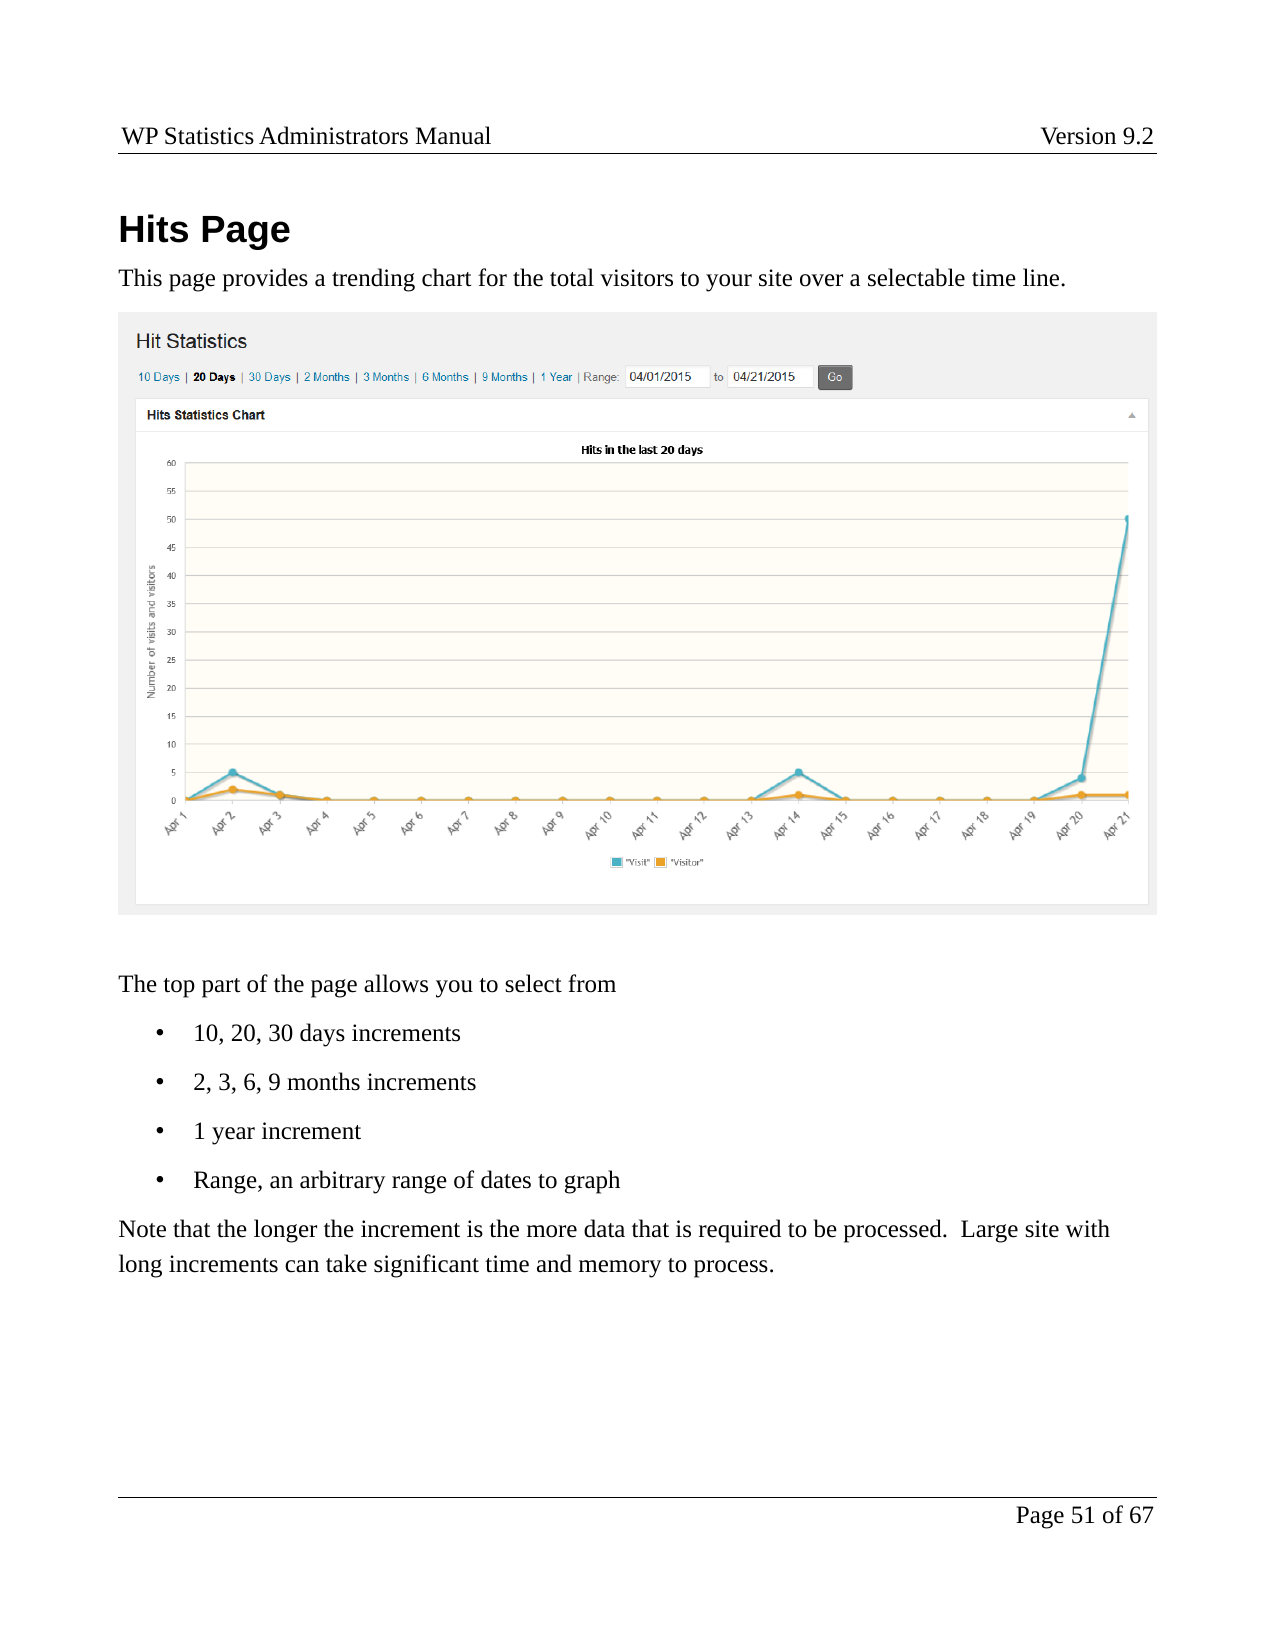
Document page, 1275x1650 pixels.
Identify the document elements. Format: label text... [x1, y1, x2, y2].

text The top part of the page allows you to select from [118, 969, 1157, 998]
list 2, 3, 6, 9 months increments [156, 1067, 1157, 1096]
list Range, an arbitrary range of dates to graph [156, 1166, 1157, 1194]
list 1 year increment [156, 1116, 1157, 1145]
text Note that the longer the increment is the more data that is required to be processed. Large site with long increments can take significant time and memory to process. [118, 1214, 1157, 1278]
subtitle Hits Page [118, 207, 1157, 251]
picture [118, 312, 1157, 915]
text This page provides a trending chart for the total visitors to your site over a selectable time line. [118, 263, 1157, 292]
list 10, 20, 30 days increments [156, 1018, 1157, 1047]
